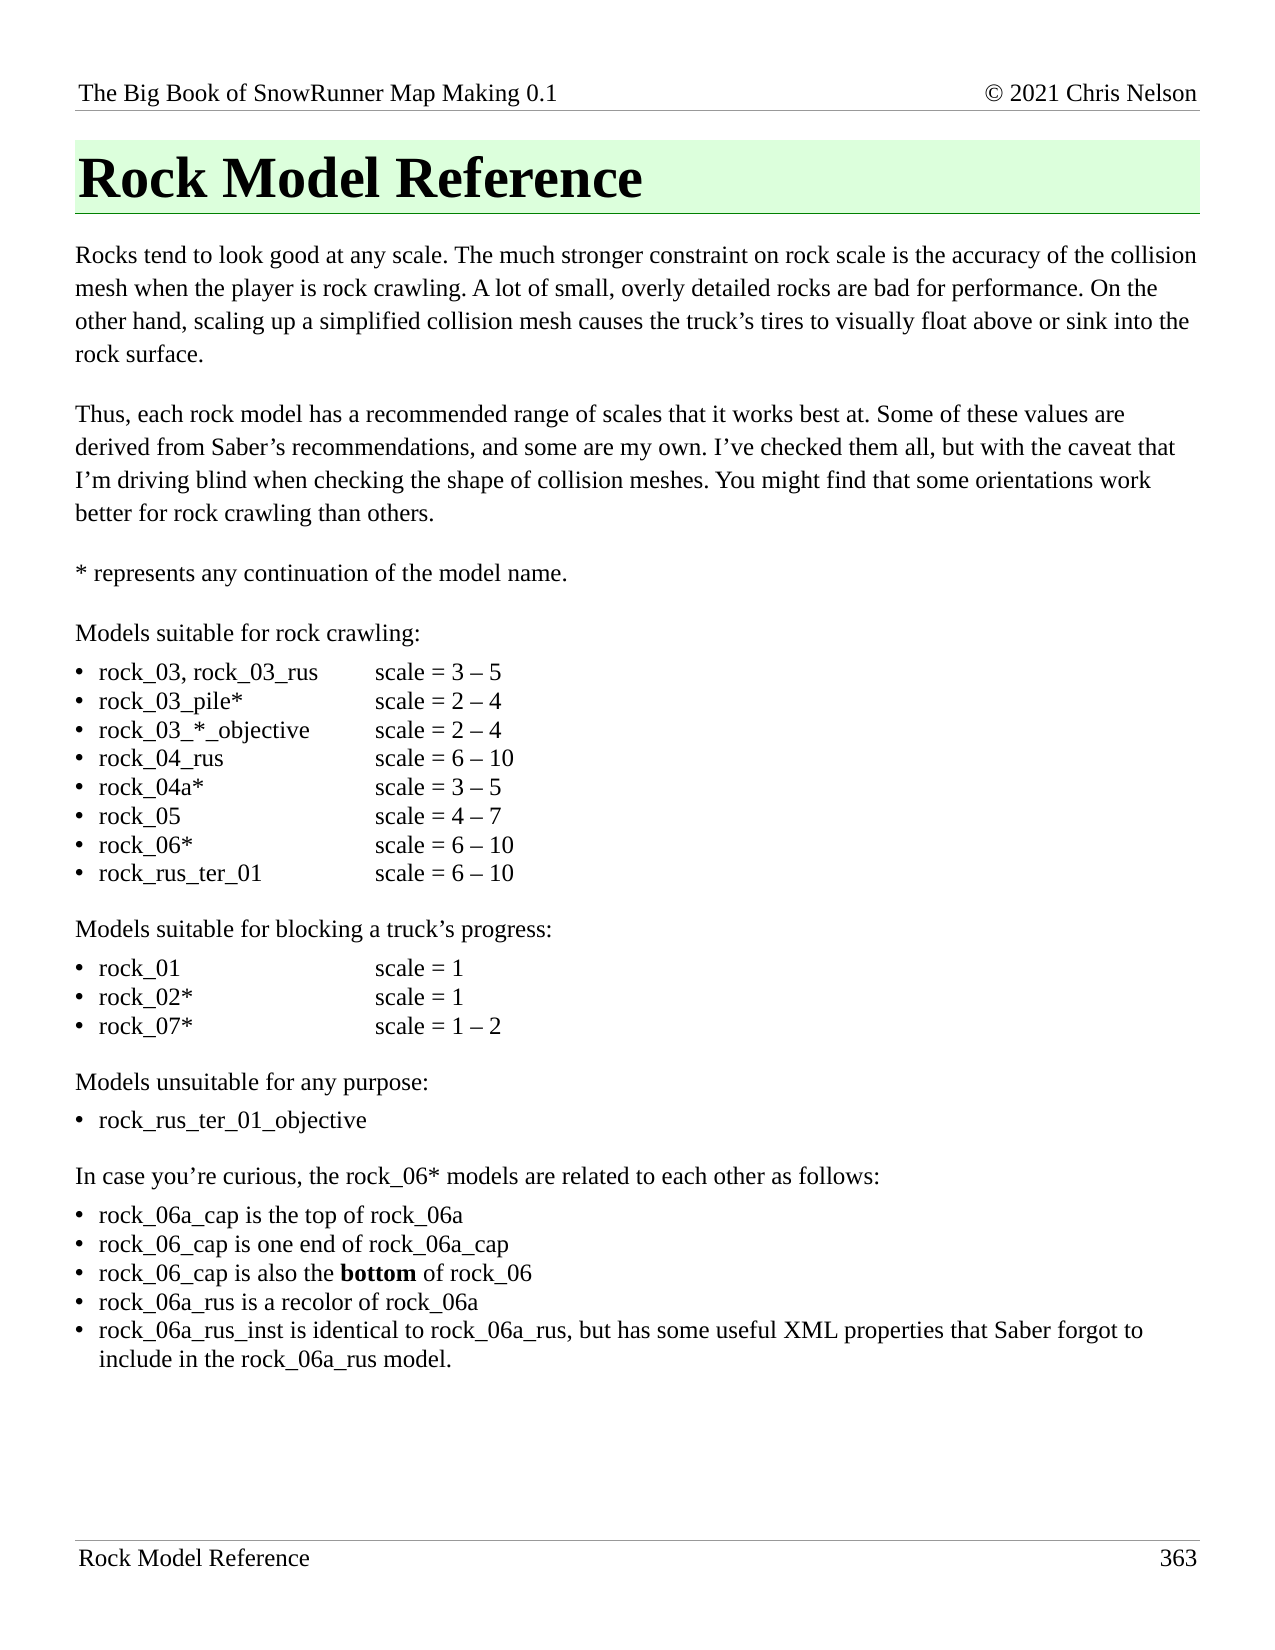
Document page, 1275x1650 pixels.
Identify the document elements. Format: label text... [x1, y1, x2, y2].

list rock_05 scale = 4 – 7 [75, 801, 1200, 830]
list rock_04a* scale = 3 – 5 [75, 772, 1200, 801]
text * represents any continuation of the model name. [75, 558, 1200, 587]
list rock_03_*_objective scale = 2 – 4 [75, 715, 1200, 743]
list rock_03_pile* scale = 2 – 4 [75, 686, 1200, 715]
subtitle Rock Model Reference [75, 140, 1200, 213]
subtitle Models unsuitable for any purpose: [75, 1067, 1200, 1095]
text Rocks tend to look good at any scale. The much stronger constraint on rock scale is the accuracy of the collision mesh when the player is rock crawling. A lot of small, overly detailed rocks are bad for performance. On the other hand, scaling up a simplified collision mesh causes the truck’s tires to visually float above or sink into the rock surface. [75, 240, 1200, 368]
list rock_06a_cap is the top of rock_06a [75, 1200, 1200, 1229]
list rock_06a_rus_inst is identical to rock_06a_rus, but has some useful XML properties that Saber forgot to include in the rock_06a_rus model. [75, 1315, 1200, 1373]
text Thus, each rock model has a recommended range of scales that it works best at. Some of these values are derived from Saber’s recommendations, and some are my own. I’ve checked them all, but with the caveat that I’m driving blind when checking the shape of collision meshes. You might find that some orientations work better for rock crawling than others. [75, 399, 1200, 527]
list rock_rus_ter_01_objective [75, 1106, 1200, 1134]
list rock_06_cap is also the bottom of rock_06 [75, 1258, 1200, 1287]
list rock_01 scale = 1 [75, 953, 1200, 982]
subtitle In case you’re curious, the rock_06* models are related to each other as follows: [75, 1161, 1200, 1190]
list rock_07* scale = 1 – 2 [75, 1011, 1200, 1039]
list rock_04_rus scale = 6 – 10 [75, 743, 1200, 772]
list rock_02* scale = 1 [75, 982, 1200, 1011]
list rock_06a_rus is a recolor of rock_06a [75, 1287, 1200, 1315]
subtitle Models suitable for blocking a truck’s progress: [75, 914, 1200, 943]
list rock_rus_ter_01 scale = 6 – 10 [75, 858, 1200, 887]
list rock_06* scale = 6 – 10 [75, 830, 1200, 858]
list rock_06_cap is one end of rock_06a_cap [75, 1229, 1200, 1258]
list rock_03, rock_03_rus scale = 3 – 5 [75, 657, 1200, 686]
subtitle Models suitable for rock crawling: [75, 618, 1200, 647]
